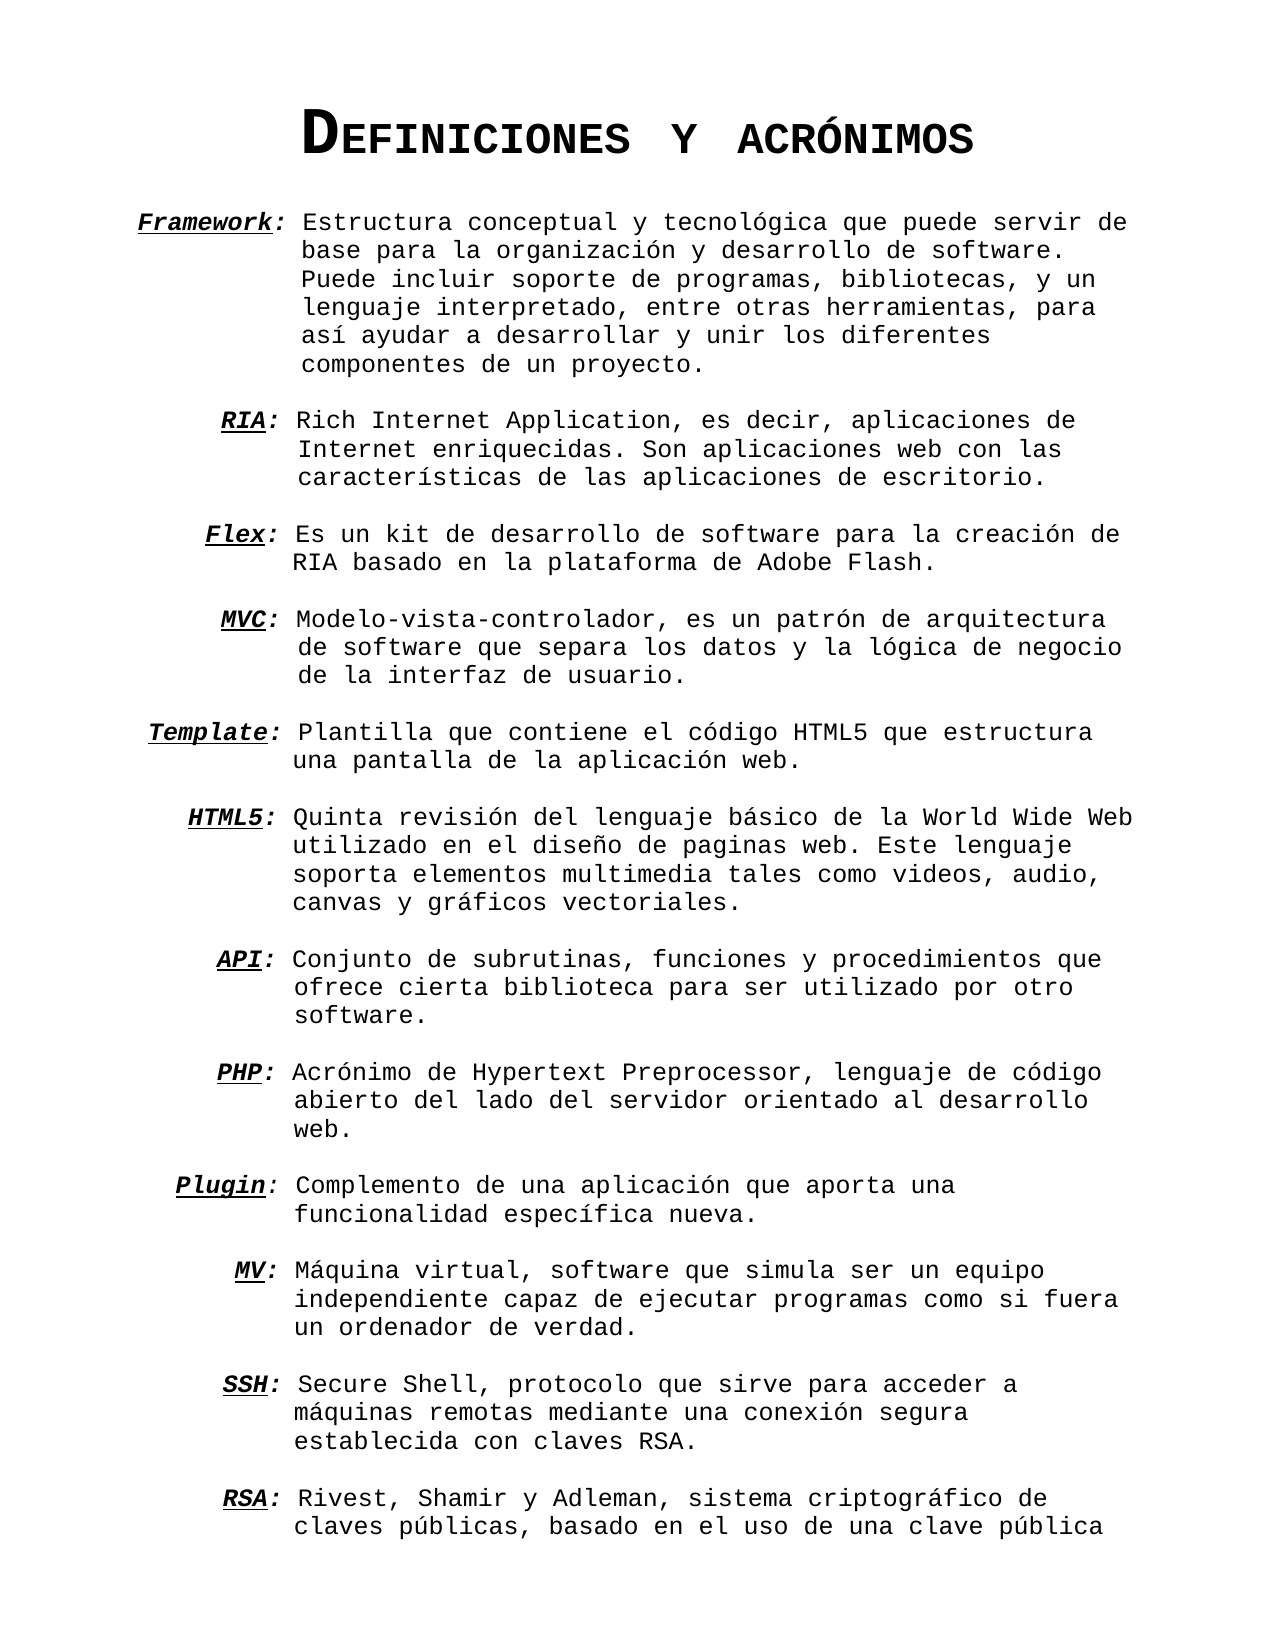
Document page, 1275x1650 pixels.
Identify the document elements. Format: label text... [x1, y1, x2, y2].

text Flex: Es un kit de desarrollo de software para la creación de RIA basado en la plataforma de Adobe Flash. [205, 521, 1137, 578]
text MV: Máquina virtual, software que simula ser un equipo independiente capaz de ejecutar programas como si fuera un ordenador de verdad. [234, 1258, 1135, 1343]
text Template: Plantilla que contiene el código HTML5 que estructura una pantalla de la aplicación web. [148, 719, 1137, 776]
text HTML5: Quinta revisión del lenguaje básico de la World Wide Web utilizado en el diseño de paginas web. Este lenguaje soporta elementos multimedia tales como videos, audio, canvas y gráficos vectoriales. [188, 804, 1137, 918]
text MVC: Modelo-vista-controlador, es un patrón de arquitectura de software que separa los datos y la lógica de negocio de la interfaz de usuario. [221, 606, 1137, 691]
text RSA: Rivest, Shamir y Adleman, sistema criptográfico de claves públicas, basado en el uso de una clave pública [223, 1485, 1135, 1542]
text PHP: Acrónimo de Hypertext Preprocessor, lenguaje de código abierto del lado del servidor orientado al desarrollo web. [217, 1059, 1135, 1144]
text API: Conjunto de subrutinas, funciones y procedimientos que ofrece cierta biblioteca para ser utilizado por otro software. [217, 946, 1135, 1031]
text Plugin: Complemento de una aplicación que aporta una funcionalidad específica nueva. [175, 1173, 1135, 1229]
text SSH: Secure Shell, protocolo que sirve para acceder a máquinas remotas mediante una conexión segura establecida con claves RSA. [223, 1372, 1135, 1457]
subtitle Definiciones y acrónimos [75, 98, 1200, 173]
text Framework: Estructura conceptual y tecnológica que puede servir de base para la organización y desarrollo de software. Puede incluir soporte de programas, bibliotecas, y un lenguaje interpretado, entre otras herramientas, para así ayudar a desarrollar y unir los diferentes componentes de un proyecto. [137, 209, 1137, 379]
text RIA: Rich Internet Application, es decir, aplicaciones de Internet enriquecidas. Son aplicaciones web con las características de las aplicaciones de escritorio. [221, 408, 1137, 493]
